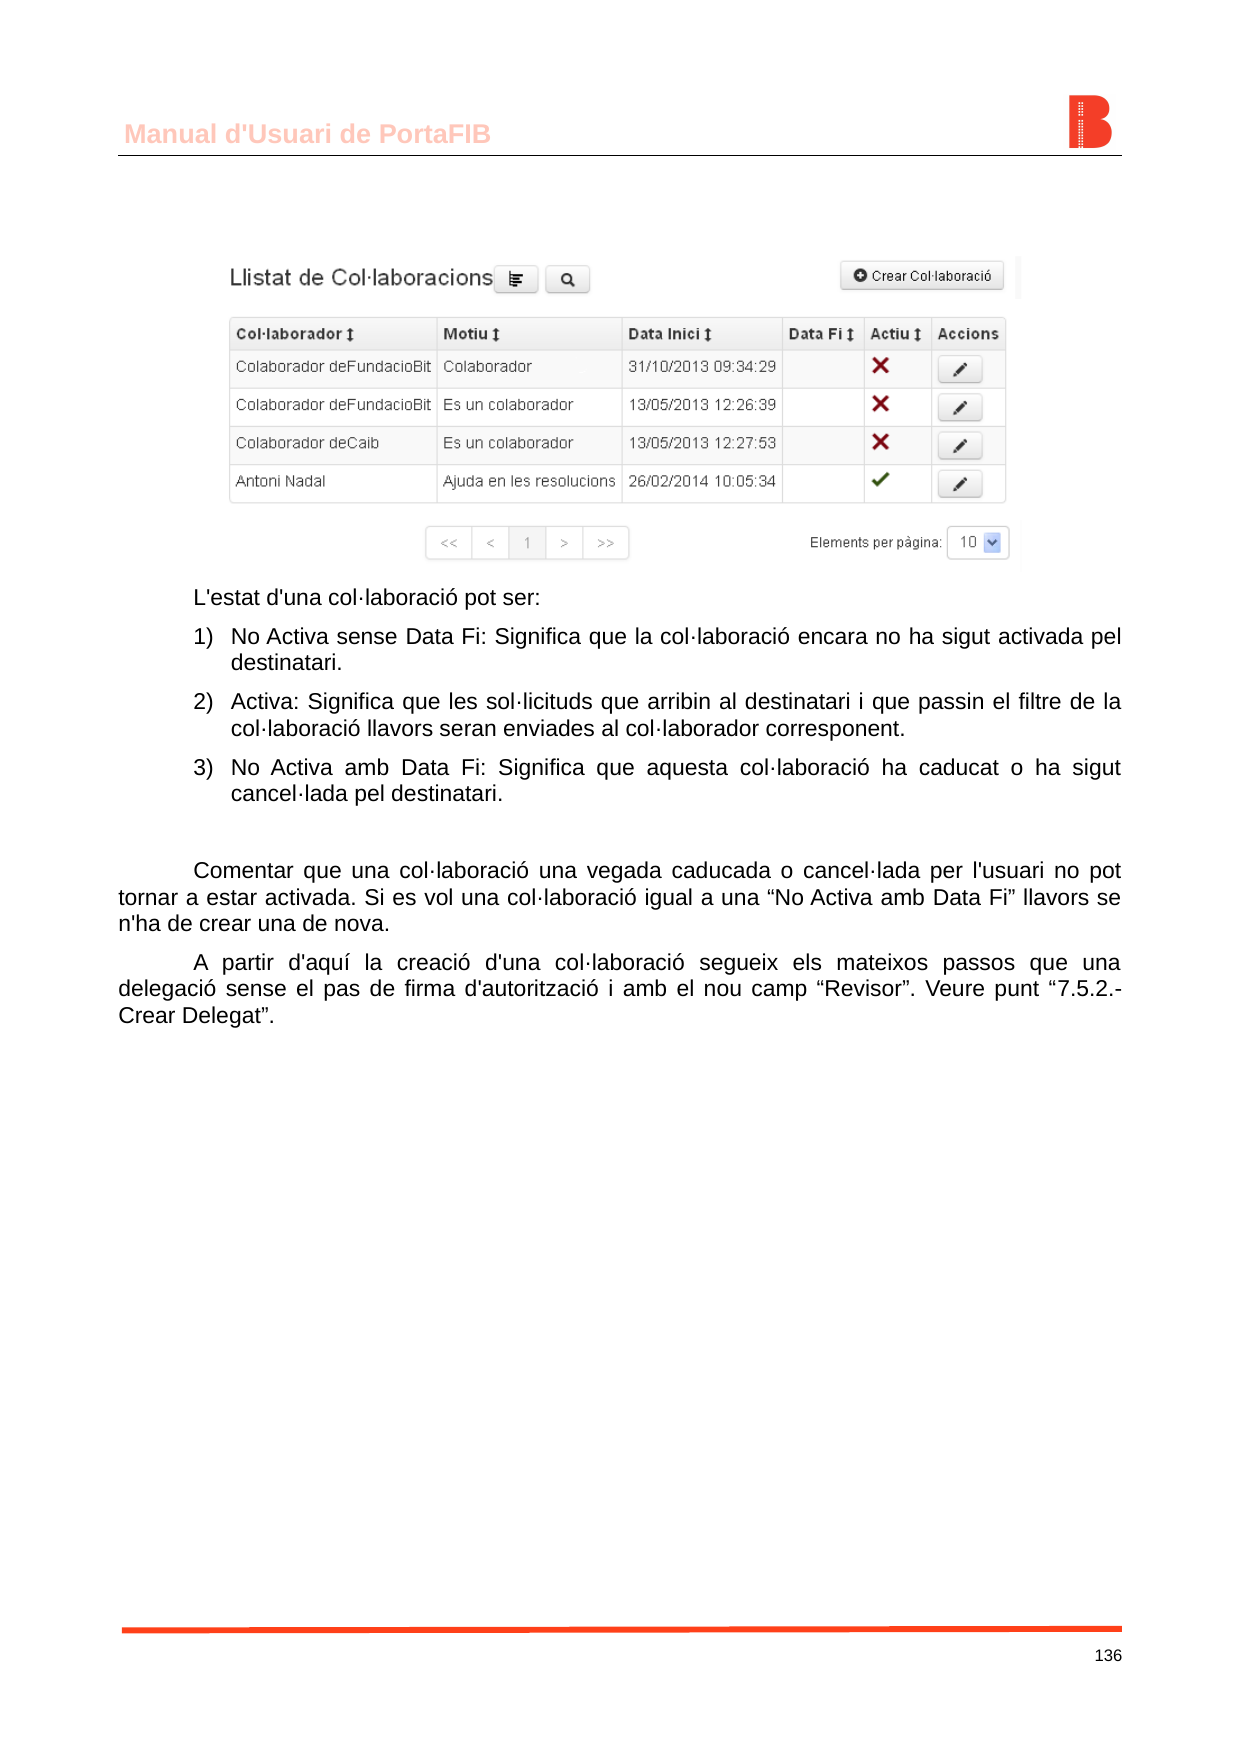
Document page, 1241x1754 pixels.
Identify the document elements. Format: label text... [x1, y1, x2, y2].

list No Activa sense Data Fi: Significa que la col·laboració encara no ha sigut activada pel destinatari. [193, 623, 1122, 676]
text Comentar que una col·laboració una vegada caducada o cancel·lada per l'usuari no pot tornar a estar activada. Si es vol una col·laboració igual a una “No Activa amb Data Fi” llavors se n'ha de crear una de nova. [118, 857, 1122, 937]
text A partir d'aquí la creació d'una col·laboració segueix els mateixos passos que una delegació sense el pas de firma d'autorització i amb el nou camp “Revisor”. Veure punt “7.5.2.-Crear Delegat”. [118, 949, 1122, 1028]
list No Activa amb Data Fi: Significa que aquesta col·laboració ha caducat o ha sigut cancel·lada pel destinatari. [193, 753, 1122, 806]
picture [219, 254, 1022, 572]
text L'estat d'una col·laboració pot ser: [118, 584, 1122, 611]
list Activa: Significa que les sol·licituds que arribin al destinatari i que passin el filtre de la col·laboració llavors seran enviades al col·laborador corresponent. [193, 688, 1122, 741]
picture [1063, 94, 1117, 150]
